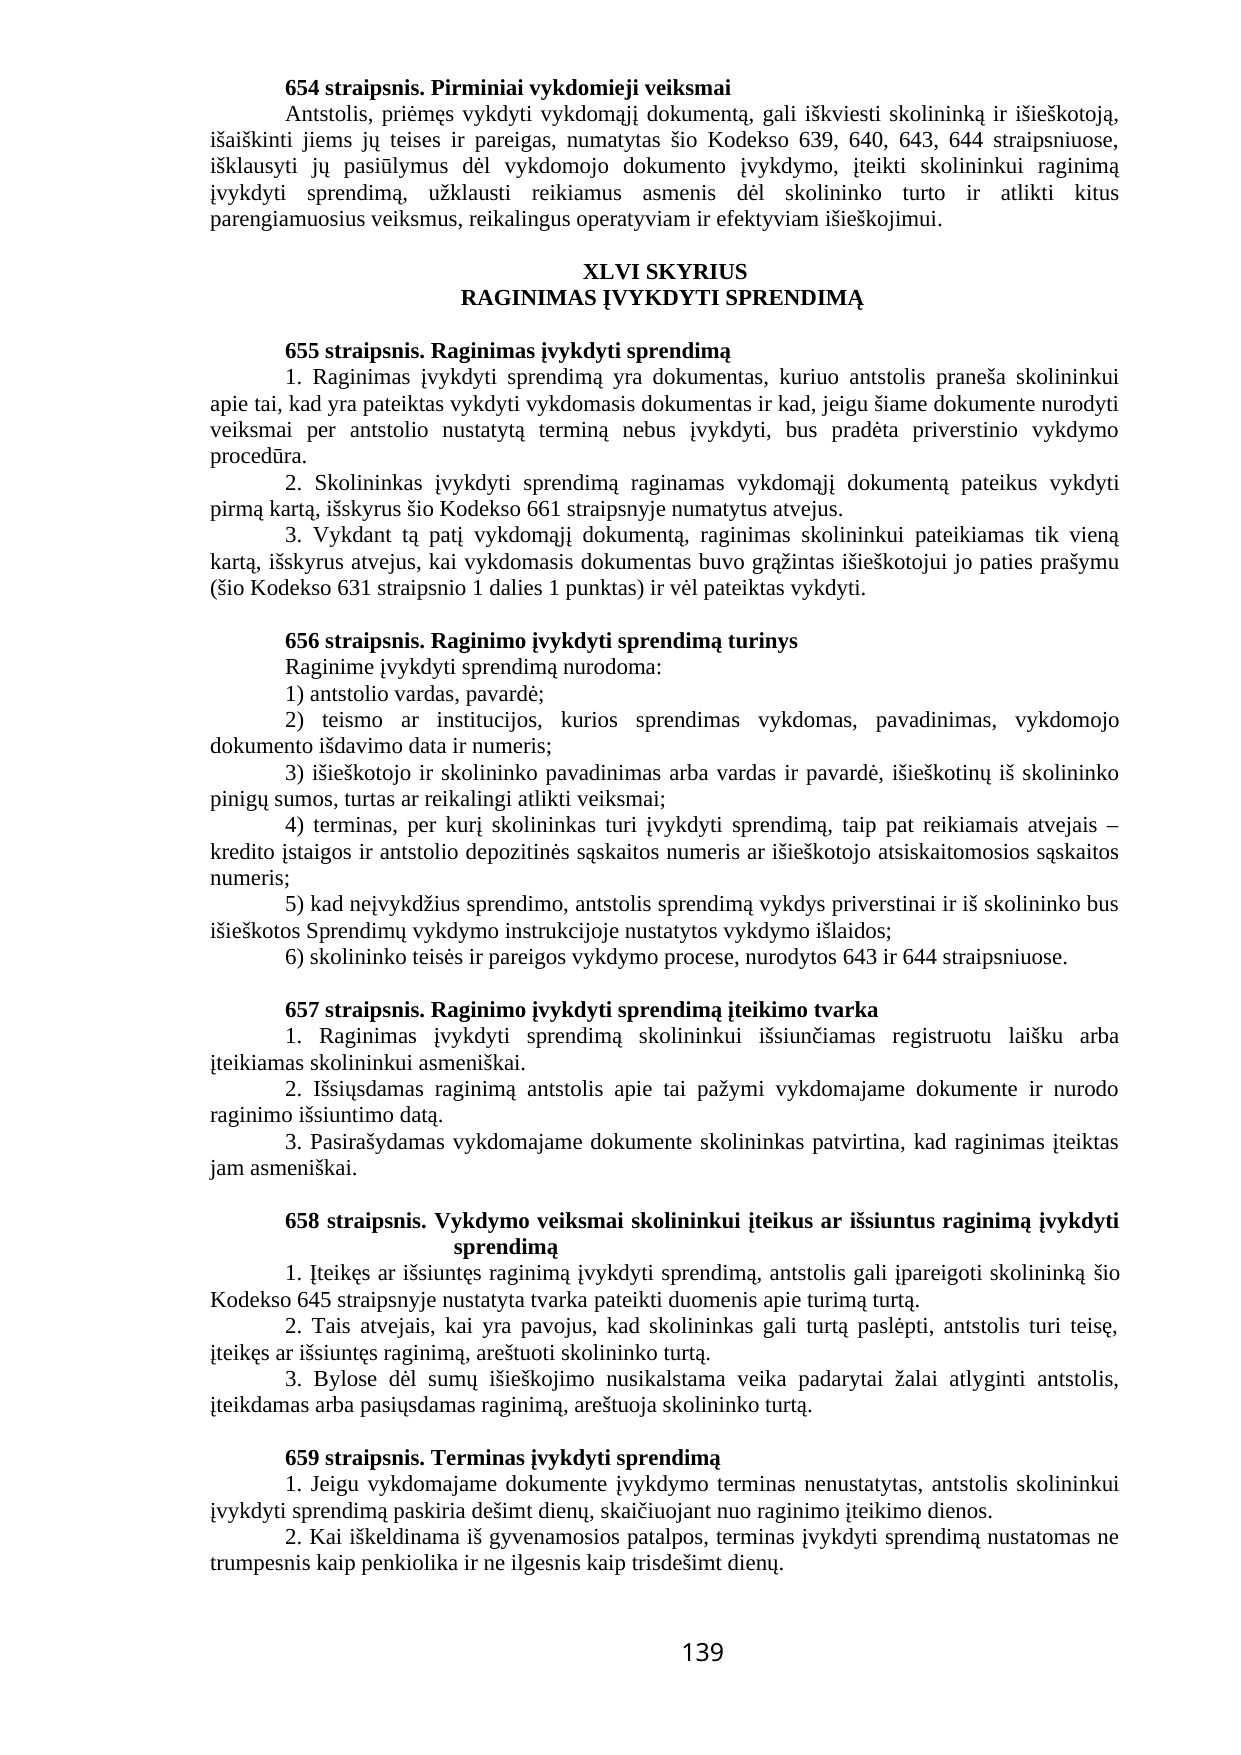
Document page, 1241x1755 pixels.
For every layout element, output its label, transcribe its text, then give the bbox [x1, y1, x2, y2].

text 1. Raginimas įvykdyti sprendimą skolininkui išsiunčiamas registruotu laišku arba įteikiamas skolininkui asmeniškai. [210, 1022, 1120, 1075]
text 655 straipsnis. Raginimas įvykdyti sprendimą [210, 337, 1120, 363]
text 1) antstolio vardas, pavardė; [210, 680, 1120, 706]
text 5) kad neįvykdžius sprendimo, antstolis sprendimą vykdys priverstinai ir iš skolininko bus išieškotos Sprendimų vykdymo instrukcijoje nustatytos vykdymo išlaidos; [210, 891, 1120, 943]
text 6) skolininko teisės ir pareigos vykdymo procese, nurodytos 643 ir 644 straipsniuose. [210, 943, 1120, 969]
text 656 straipsnis. Raginimo įvykdyti sprendimą turinys [210, 627, 1120, 653]
text Antstolis, priėmęs vykdyti vykdomąjį dokumentą, gali iškviesti skolininką ir išieškotoją, išaiškinti jiems jų teises ir pareigas, numatytas šio Kodekso 639, 640, 643, 644 straipsniuose, išklausyti jų pasiūlymus dėl vykdomojo dokumento įvykdymo, įteikti skolininkui raginimą įvykdyti sprendimą, užklausti reikiamus asmenis dėl skolininko turto ir atlikti kitus parengiamuosius veiksmus, reikalingus operatyviam ir efektyviam išieškojimui. [210, 100, 1120, 232]
text 659 straipsnis. Terminas įvykdyti sprendimą [210, 1444, 1120, 1470]
text 1. Įteikęs ar išsiuntęs raginimą įvykdyti sprendimą, antstolis gali įpareigoti skolininką šio Kodekso 645 straipsnyje nustatyta tvarka pateikti duomenis apie turimą turtą. [210, 1259, 1120, 1312]
subtitle XLVI SKYRIUS [210, 258, 1120, 284]
text 654 straipsnis. Pirminiai vykdomieji veiksmai [210, 73, 1120, 100]
text 657 straipsnis. Raginimo įvykdyti sprendimą įteikimo tvarka [210, 996, 1120, 1022]
text 3. Bylose dėl sumų išieškojimo nusikalstama veika padarytai žalai atlyginti antstolis, įteikdamas arba pasiųsdamas raginimą, areštuoja skolininko turtą. [210, 1365, 1120, 1418]
text 3. Vykdant tą patį vykdomąjį dokumentą, raginimas skolininkui pateikiamas tik vieną kartą, išskyrus atvejus, kai vykdomasis dokumentas buvo grąžintas išieškotojui jo paties prašymu (šio Kodekso 631 straipsnio 1 dalies 1 punktas) ir vėl pateiktas vykdyti. [210, 522, 1120, 601]
text 658 straipsnis. Vykdymo veiksmai skolininkui įteikus ar išsiuntus raginimą įvykdyti sprendimą [285, 1207, 1120, 1259]
text Raginime įvykdyti sprendimą nurodoma: [210, 653, 1120, 680]
text 1. Jeigu vykdomajame dokumente įvykdymo terminas nenustatytas, antstolis skolininkui įvykdyti sprendimą paskiria dešimt dienų, skaičiuojant nuo raginimo įteikimo dienos. [210, 1470, 1120, 1523]
text 2. Tais atvejais, kai yra pavojus, kad skolininkas gali turtą paslėpti, antstolis turi teisę, įteikęs ar išsiuntęs raginimą, areštuoti skolininko turtą. [210, 1312, 1120, 1365]
text 2. Kai iškeldinama iš gyvenamosios patalpos, terminas įvykdyti sprendimą nustatomas ne trumpesnis kaip penkiolika ir ne ilgesnis kaip trisdešimt dienų. [210, 1523, 1120, 1576]
text 3. Pasirašydamas vykdomajame dokumente skolininkas patvirtina, kad raginimas įteiktas jam asmeniškai. [210, 1128, 1120, 1180]
text 3) išieškotojo ir skolininko pavadinimas arba vardas ir pavardė, išieškotinų iš skolininko pinigų sumos, turtas ar reikalingi atlikti veiksmai; [210, 759, 1120, 811]
text 2. Išsiųsdamas raginimą antstolis apie tai pažymi vykdomajame dokumente ir nurodo raginimo išsiuntimo datą. [210, 1075, 1120, 1128]
text 4) terminas, per kurį skolininkas turi įvykdyti sprendimą, taip pat reikiamais atvejais – kredito įstaigos ir antstolio depozitinės sąskaitos numeris ar išieškotojo atsiskaitomosios sąskaitos numeris; [210, 811, 1120, 891]
text RAGINIMAS ĮVYKDYTI SPRENDIMĄ [210, 284, 1120, 311]
text 1. Raginimas įvykdyti sprendimą yra dokumentas, kuriuo antstolis praneša skolininkui apie tai, kad yra pateiktas vykdyti vykdomasis dokumentas ir kad, jeigu šiame dokumente nurodyti veiksmai per antstolio nustatytą terminą nebus įvykdyti, bus pradėta priverstinio vykdymo procedūra. [210, 363, 1120, 469]
text 2. Skolininkas įvykdyti sprendimą raginamas vykdomąjį dokumentą pateikus vykdyti pirmą kartą, išskyrus šio Kodekso 661 straipsnyje numatytus atvejus. [210, 469, 1120, 522]
text 2) teismo ar institucijos, kurios sprendimas vykdomas, pavadinimas, vykdomojo dokumento išdavimo data ir numeris; [210, 706, 1120, 759]
